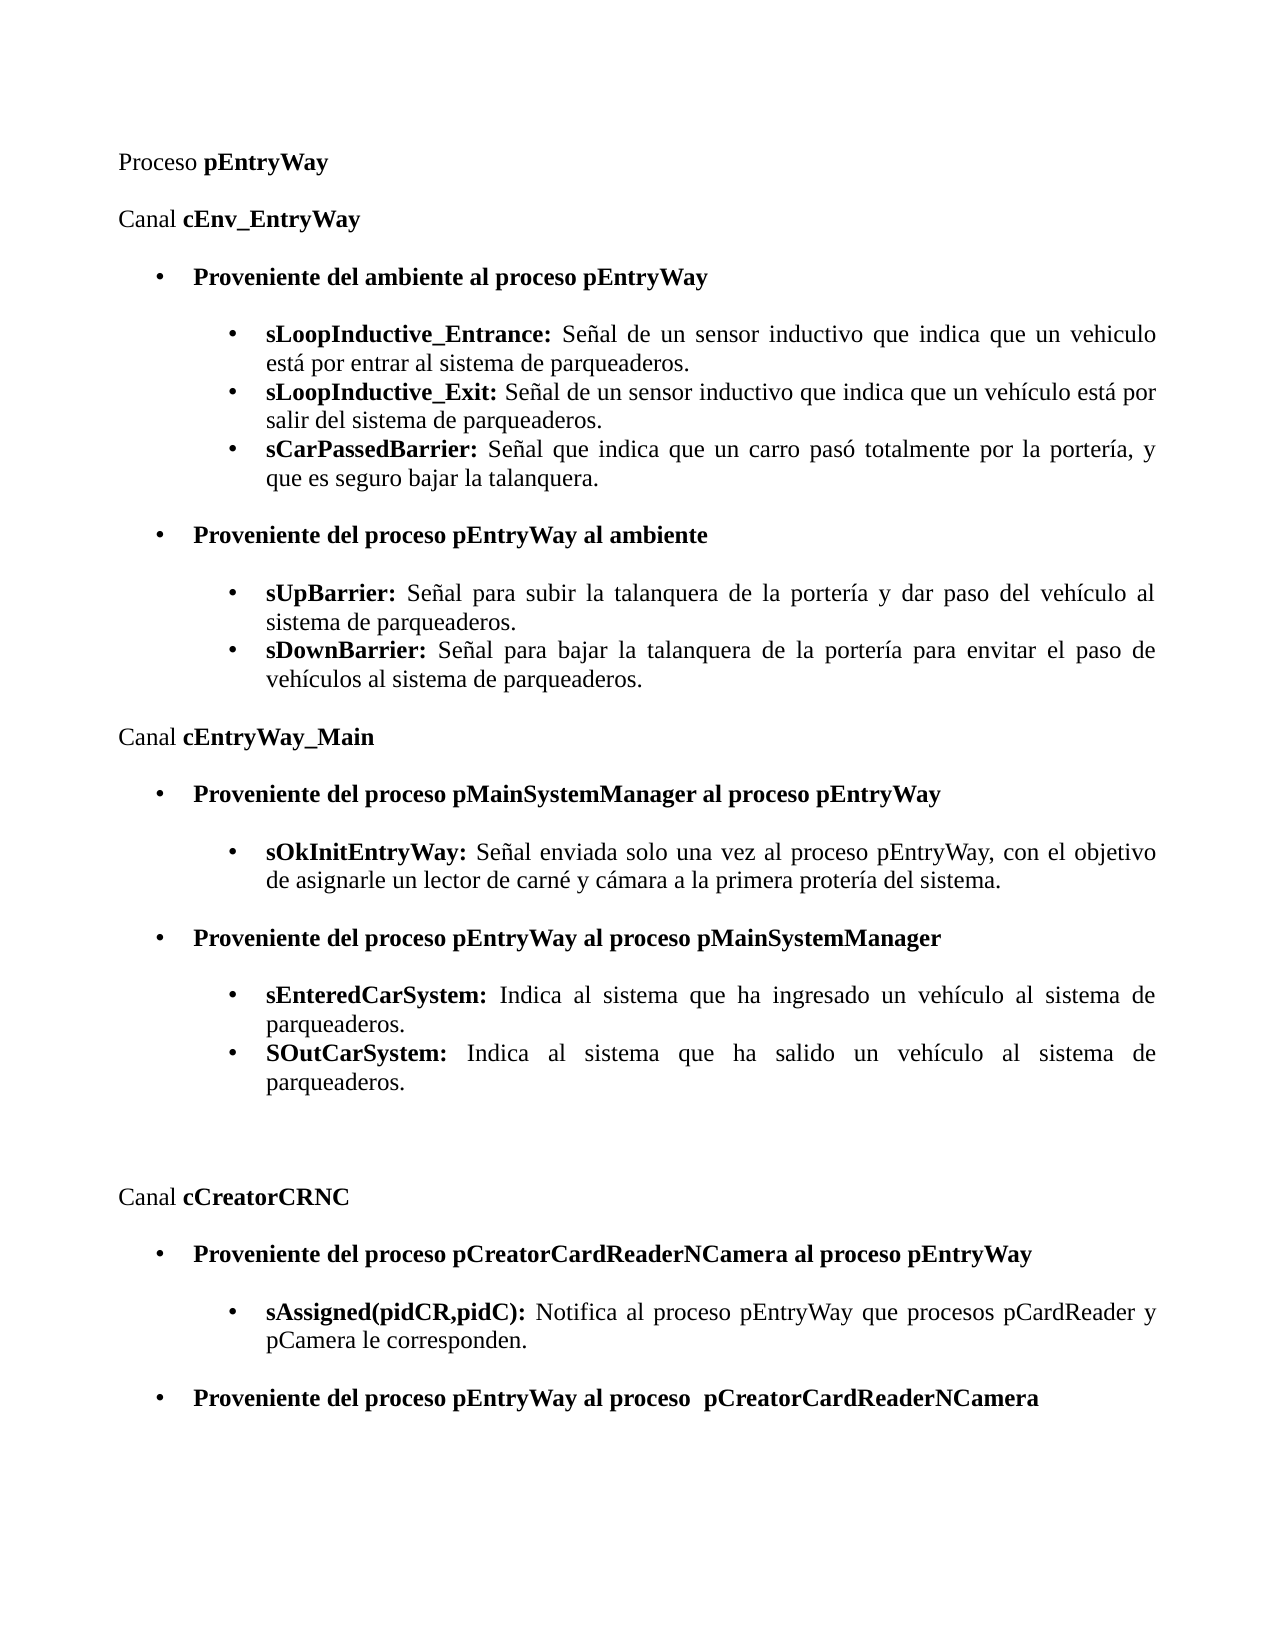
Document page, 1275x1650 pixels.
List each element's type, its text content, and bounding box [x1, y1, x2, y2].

list sEnteredCarSystem: Indica al sistema que ha ingresado un vehículo al sistema de parqueaderos. [228, 981, 1157, 1038]
list Proveniente del proceso pEntryWay al proceso pCreatorCardReaderNCamera [156, 1383, 1157, 1412]
text Canal cCreatorCRNC [118, 1182, 1157, 1211]
list sDownBarrier: Señal para bajar la talanquera de la portería para envitar el paso de vehículos al sistema de parqueaderos. [228, 636, 1157, 693]
list sUpBarrier: Señal para subir la talanquera de la portería y dar paso del vehículo al sistema de parqueaderos. [228, 578, 1157, 636]
text Canal cEnv_EntryWay [118, 204, 1157, 233]
list Proveniente del proceso pEntryWay al proceso pMainSystemManager [156, 923, 1157, 952]
text Proceso pEntryWay [118, 147, 1157, 176]
list SOutCarSystem: Indica al sistema que ha salido un vehículo al sistema de parqueaderos. [228, 1038, 1157, 1096]
list Proveniente del ambiente al proceso pEntryWay [156, 262, 1157, 291]
list sLoopInductive_Entrance: Señal de un sensor inductivo que indica que un vehiculo está por entrar al sistema de parqueaderos. [228, 319, 1157, 377]
list sOkInitEntryWay: Señal enviada solo una vez al proceso pEntryWay, con el objetivo de asignarle un lector de carné y cámara a la primera protería del sistema. [228, 837, 1157, 894]
text Canal cEntryWay_Main [118, 722, 1157, 751]
list Proveniente del proceso pCreatorCardReaderNCamera al proceso pEntryWay [156, 1239, 1157, 1268]
list Proveniente del proceso pMainSystemManager al proceso pEntryWay [156, 779, 1157, 808]
list sCarPassedBarrier: Señal que indica que un carro pasó totalmente por la portería, y que es seguro bajar la talanquera. [228, 434, 1157, 492]
list sLoopInductive_Exit: Señal de un sensor inductivo que indica que un vehículo está por salir del sistema de parqueaderos. [228, 377, 1157, 434]
list Proveniente del proceso pEntryWay al ambiente [156, 521, 1157, 549]
list sAssigned(pidCR,pidC): Notifica al proceso pEntryWay que procesos pCardReader y pCamera le corresponden. [228, 1297, 1157, 1354]
